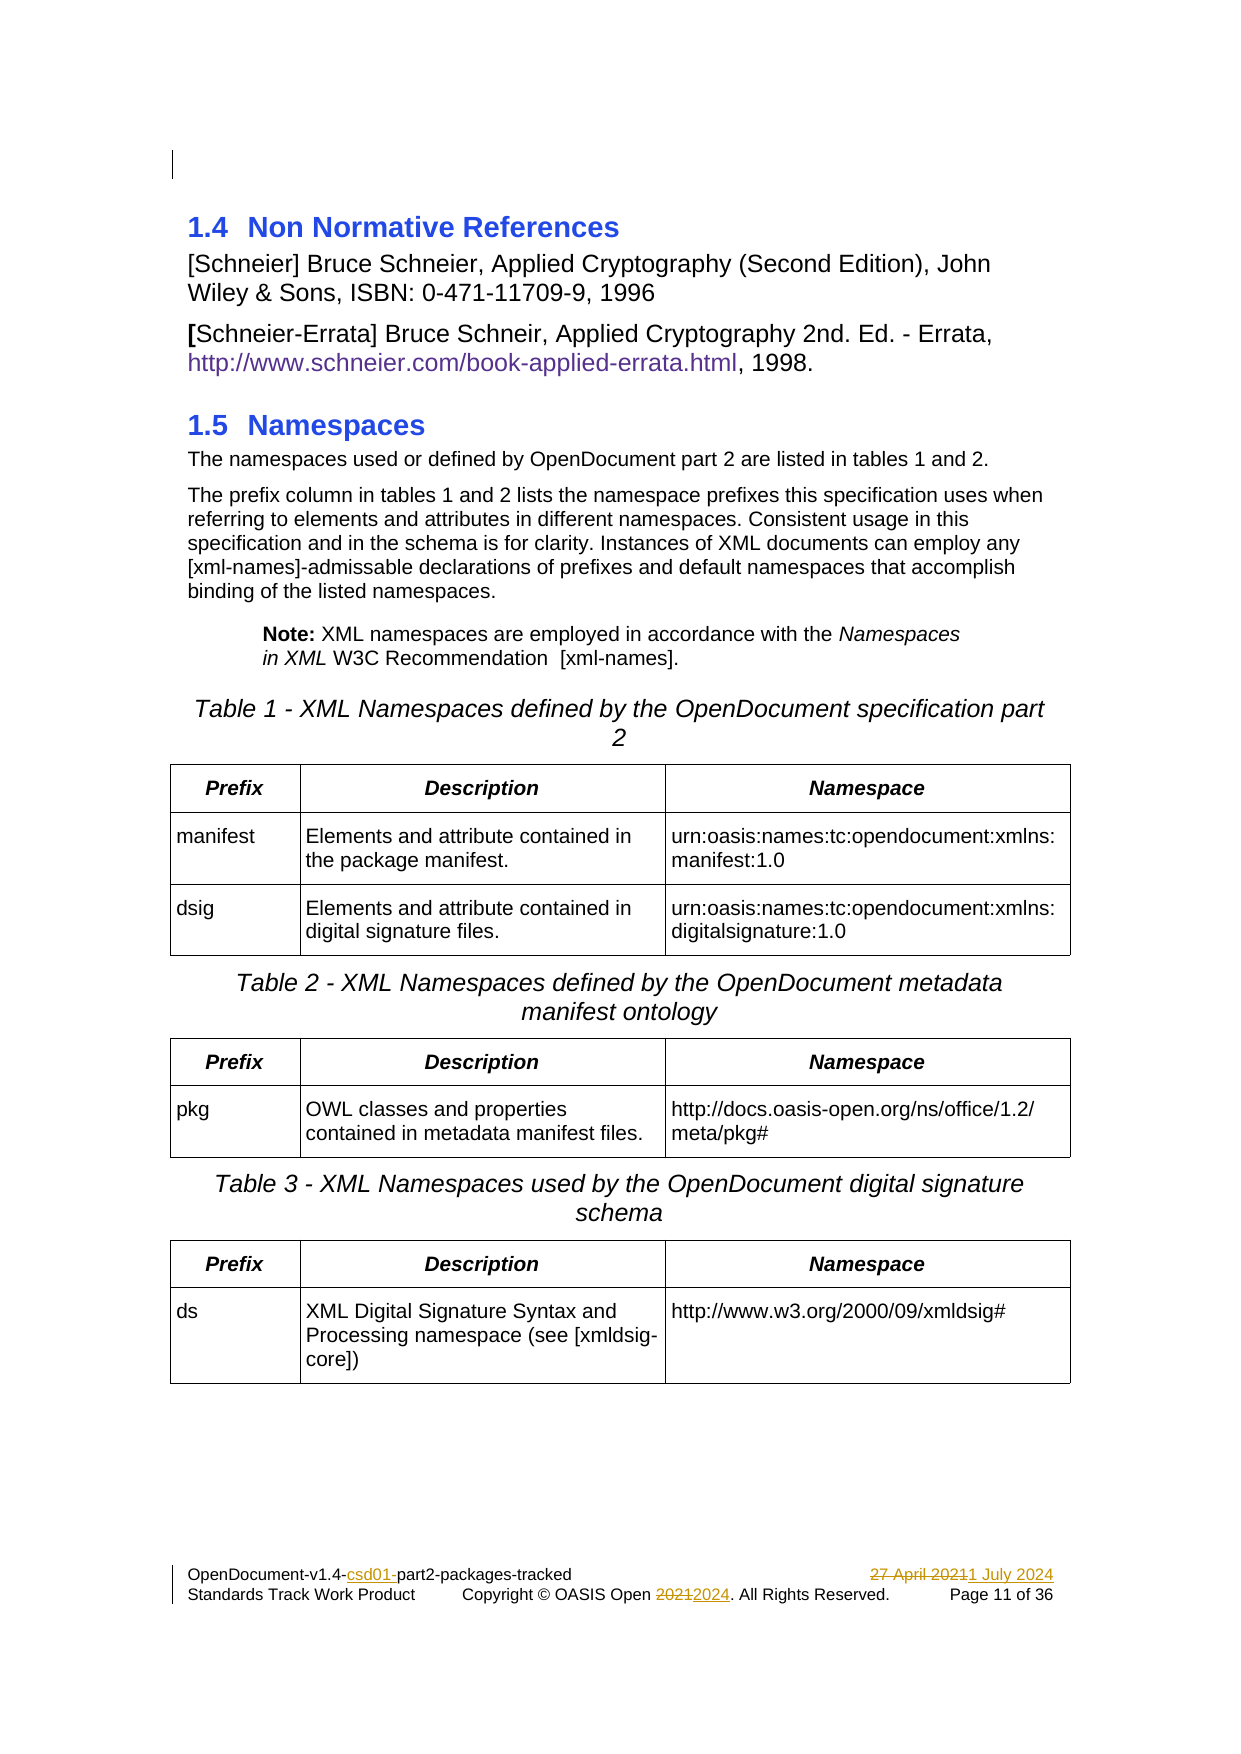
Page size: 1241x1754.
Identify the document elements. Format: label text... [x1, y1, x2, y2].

text Table 1 - XML Namespaces defined by the OpenDocument specification part 2 [187, 694, 1053, 752]
subtitle Namespaces [187, 407, 1053, 441]
text Note: XML namespaces are employed in accordance with the Namespaces in XML W3C Recommendation [xml-names]. [262, 621, 978, 669]
table_header Prefix [171, 1039, 300, 1085]
table_cell XML Digital Signature Syntax and Processing namespace (see [xmldsig-core]) [301, 1288, 665, 1383]
table_cell Elements and attribute contained in digital signature files. [301, 885, 665, 955]
table_header Namespace [666, 1039, 1070, 1085]
table_cell Elements and attribute contained in the package manifest. [301, 813, 665, 883]
table_cell http://docs.oasis-open.org/ns/office/1.2/meta/pkg# [666, 1086, 1070, 1157]
text Table 3 - XML Namespaces used by the OpenDocument digital signature schema [187, 1169, 1053, 1227]
table_header Prefix [171, 765, 300, 812]
subtitle Non Normative References [187, 210, 1053, 243]
table_header Namespace [666, 765, 1070, 812]
table_cell dsig [171, 885, 300, 955]
text The prefix column in tables 1 and 2 lists the namespace prefixes this specification uses when referring to elements and attributes in different namespaces. Consistent usage in this specification and in the schema is for clarity. Instances of XML documents can employ any [xml-names]-admissable declarations of prefixes and default namespaces that accomplish binding of the listed namespaces. [187, 483, 1053, 603]
table_cell urn:oasis:names:tc:opendocument:xmlns:digitalsignature:1.0 [666, 885, 1070, 955]
text Table 2 - XML Namespaces defined by the OpenDocument metadata manifest ontology [187, 968, 1053, 1025]
table_header Namespace [666, 1241, 1070, 1287]
table_cell http://www.w3.org/2000/09/xmldsig# [666, 1288, 1070, 1383]
table_header Description [301, 1039, 665, 1085]
text [Schneier] Bruce Schneier, Applied Cryptography (Second Edition), John Wiley & Sons, ISBN: 0-471-11709-9, 1996 [187, 249, 1053, 307]
table_cell urn:oasis:names:tc:opendocument:xmlns: manifest:1.0 [666, 813, 1070, 883]
table_cell ds [171, 1288, 300, 1383]
table_cell manifest [171, 813, 300, 883]
table_header Description [301, 1241, 665, 1287]
table_header Prefix [171, 1241, 300, 1287]
table_cell OWL classes and properties contained in metadata manifest files. [301, 1086, 665, 1157]
text [Schneier-Errata] Bruce Schneir, Applied Cryptography 2nd. Ed. - Errata, http://www.schneier.com/book-applied-errata.html, 1998. [187, 319, 1053, 376]
text The namespaces used or defined by OpenDocument part 2 are listed in tables 1 and 2. [187, 447, 1053, 471]
table_header Description [301, 765, 665, 812]
table_cell pkg [171, 1086, 300, 1157]
